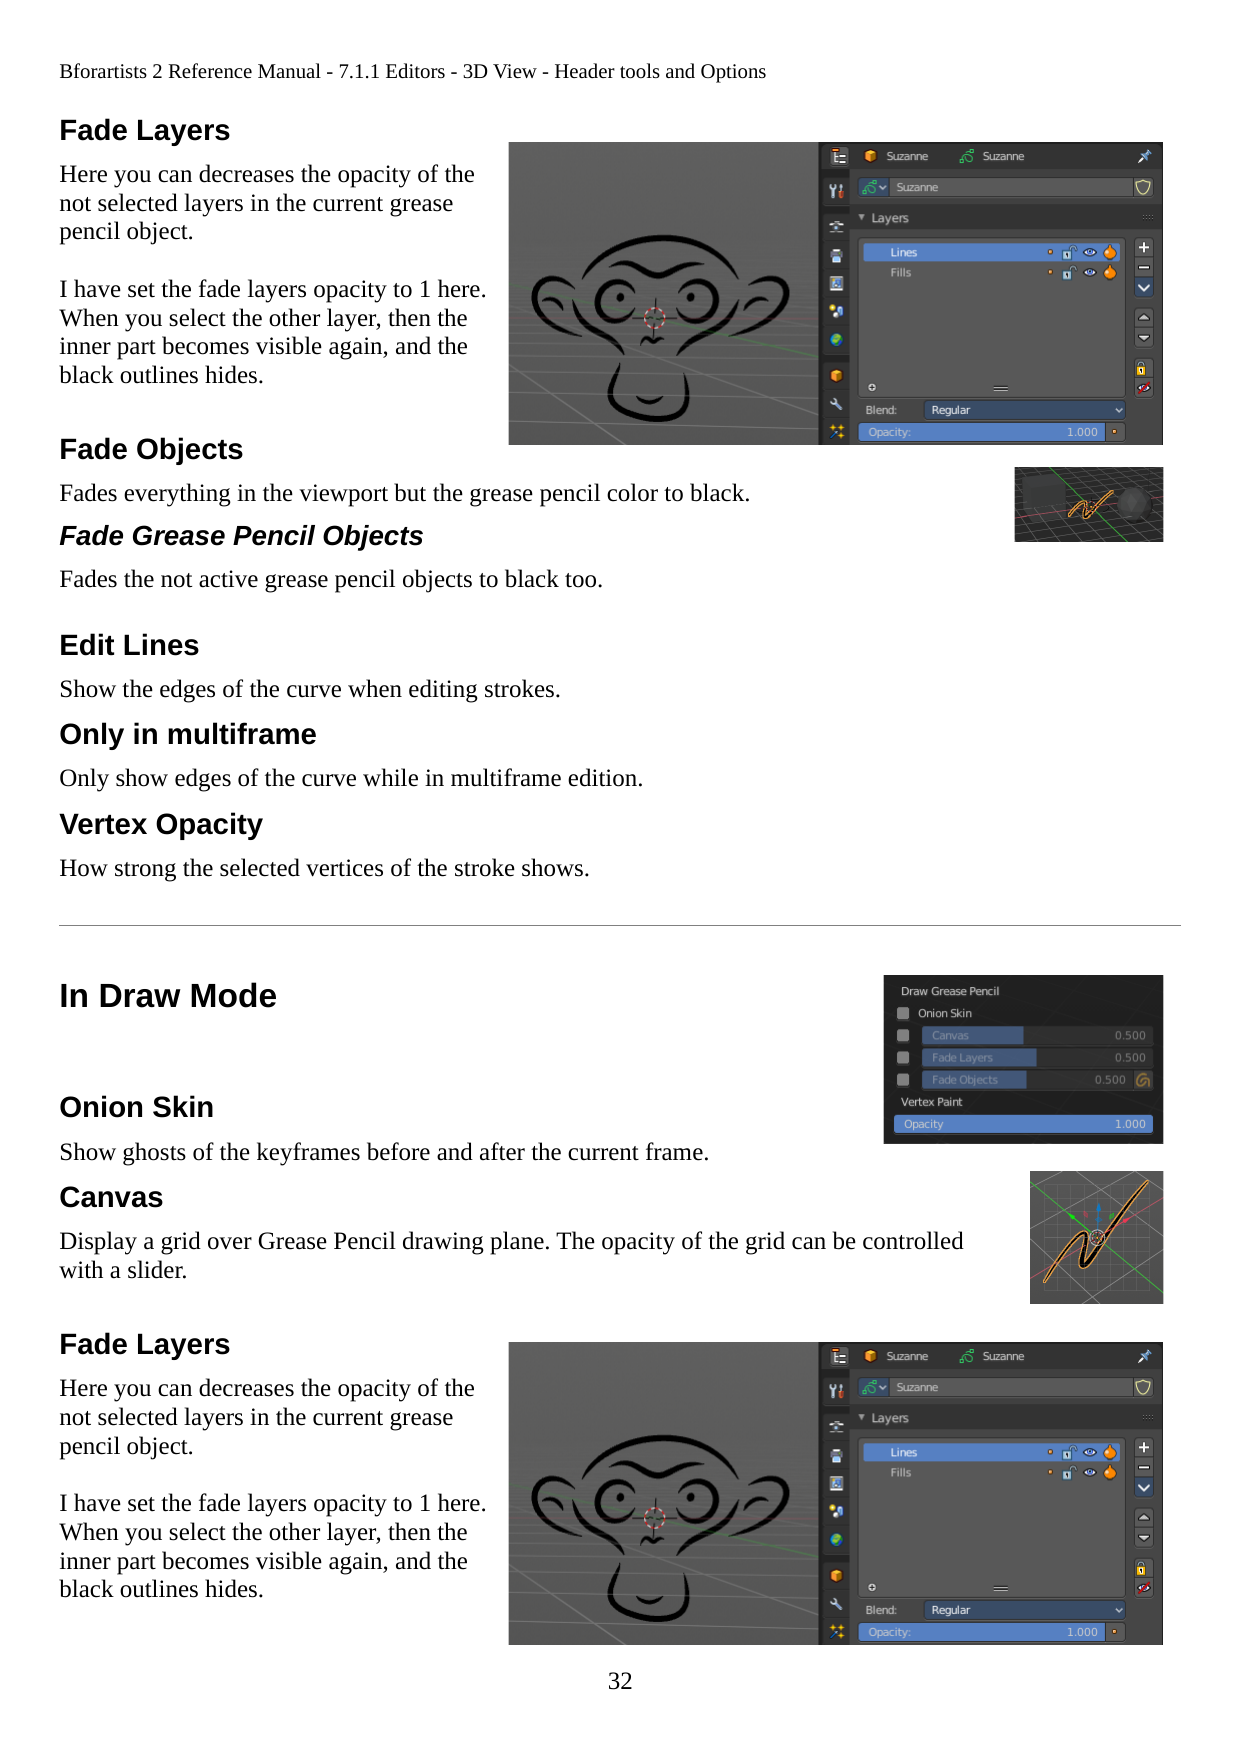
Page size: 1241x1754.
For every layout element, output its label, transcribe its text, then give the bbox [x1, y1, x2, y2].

subtitle Fade Layers [59, 113, 1181, 146]
picture [883, 975, 1164, 1144]
text Here you can decreases the opacity of the not selected layers in the current grease pencil object. [59, 1373, 508, 1459]
subtitle Fade Objects [59, 432, 1181, 466]
subtitle Fade Layers [59, 1327, 1181, 1361]
text Fades the not active grease pencil objects to black too. [59, 564, 1181, 593]
text Fades everything in the viewport but the grease pencil color to black. [59, 478, 1014, 507]
text Show the edges of the curve when editing strokes. [59, 674, 1181, 703]
text Only show edges of the curve while in multiframe edition. [59, 763, 1181, 792]
subtitle [1164, 1090, 1181, 1124]
subtitle Only in multiframe [59, 717, 1181, 751]
subtitle [1164, 1180, 1181, 1214]
subtitle Onion Skin [59, 1090, 883, 1124]
picture [1014, 467, 1164, 542]
picture [1030, 1171, 1164, 1304]
subtitle [1164, 976, 1181, 1014]
text Show ghosts of the keyframes before and after the current frame. [59, 1137, 1181, 1165]
subtitle Edit Lines [59, 628, 1181, 661]
subtitle Canvas [59, 1180, 1030, 1214]
text I have set the fade layers opacity to 1 here. When you select the other layer, then the inner part becomes visible again, and the black outlines hides. [59, 274, 508, 389]
text Display a grid over Grease Pencil drawing plane. The opacity of the grid can be controlled with a slider. [59, 1226, 1030, 1284]
text How strong the selected vertices of the stroke shows. [59, 853, 1181, 882]
subtitle Vertex Opacity [59, 807, 1181, 841]
subtitle Fade Grease Pencil Objects [59, 520, 1181, 552]
text Here you can decreases the opacity of the not selected layers in the current grease pencil object. [59, 159, 508, 245]
text I have set the fade layers opacity to 1 here. When you select the other layer, then the inner part becomes visible again, and the black outlines hides. [59, 1488, 508, 1603]
picture [508, 142, 1164, 445]
subtitle In Draw Mode [59, 976, 883, 1014]
picture [508, 1342, 1164, 1645]
